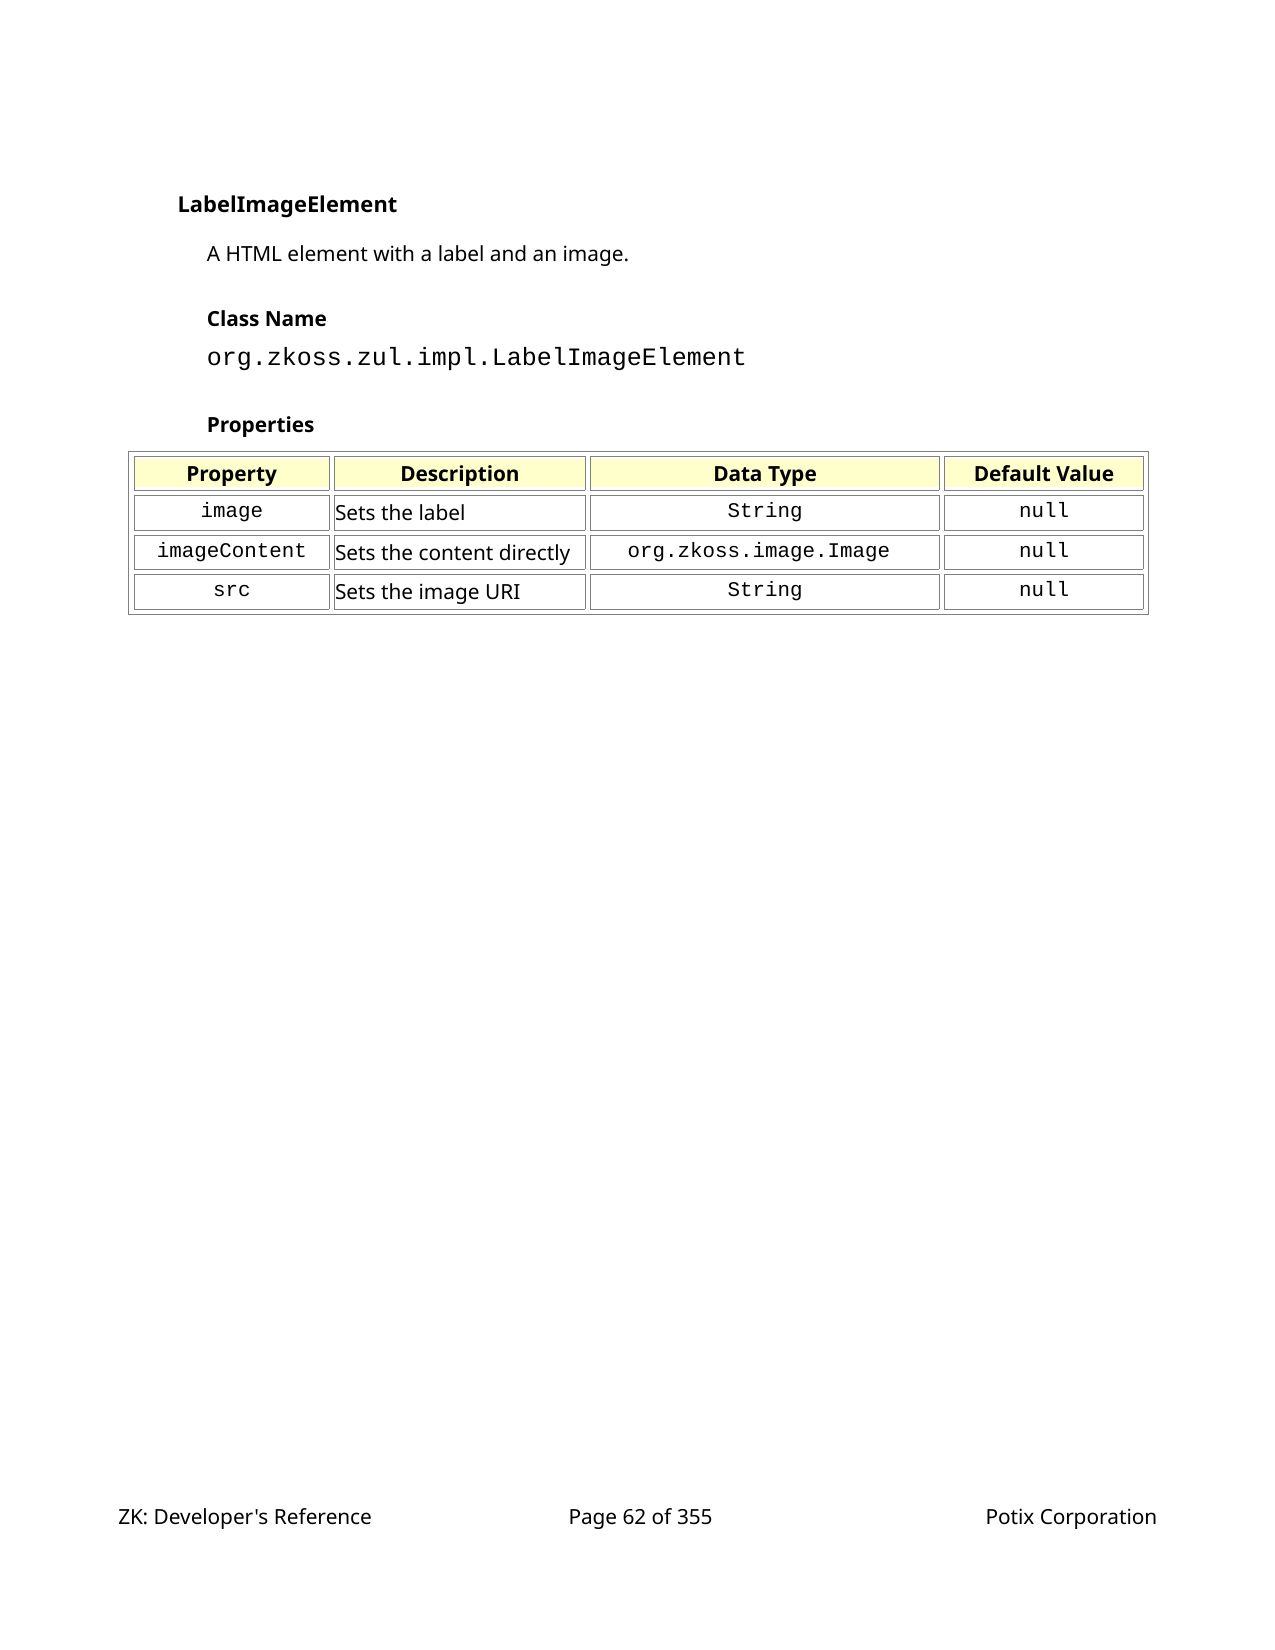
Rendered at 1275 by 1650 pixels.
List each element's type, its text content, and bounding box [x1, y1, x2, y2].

table_cell Sets the content directly [332, 530, 588, 569]
table_cell null [942, 530, 1146, 569]
text A HTML element with a label and an image. [207, 239, 1157, 268]
text org.zkoss.zul.impl.LabelImageElement [207, 345, 1157, 373]
table_cell Sets the image URI [332, 569, 588, 608]
table_header Data Type [588, 452, 942, 490]
table_cell null [942, 569, 1146, 608]
table_cell Sets the label [332, 490, 588, 529]
table_cell src [131, 569, 332, 608]
table_cell imageContent [131, 530, 332, 569]
subtitle LabelImageElement [177, 189, 1157, 219]
table_cell org.zkoss.image.Image [588, 530, 942, 569]
table_header Default Value [942, 452, 1146, 490]
table_cell image [131, 490, 332, 529]
table_cell String [588, 569, 942, 608]
table_header Description [332, 452, 588, 490]
table_header Property [131, 452, 332, 490]
table_cell String [588, 490, 942, 529]
subtitle Properties [207, 410, 1157, 438]
table_cell null [942, 490, 1146, 529]
subtitle Class Name [207, 304, 1157, 333]
